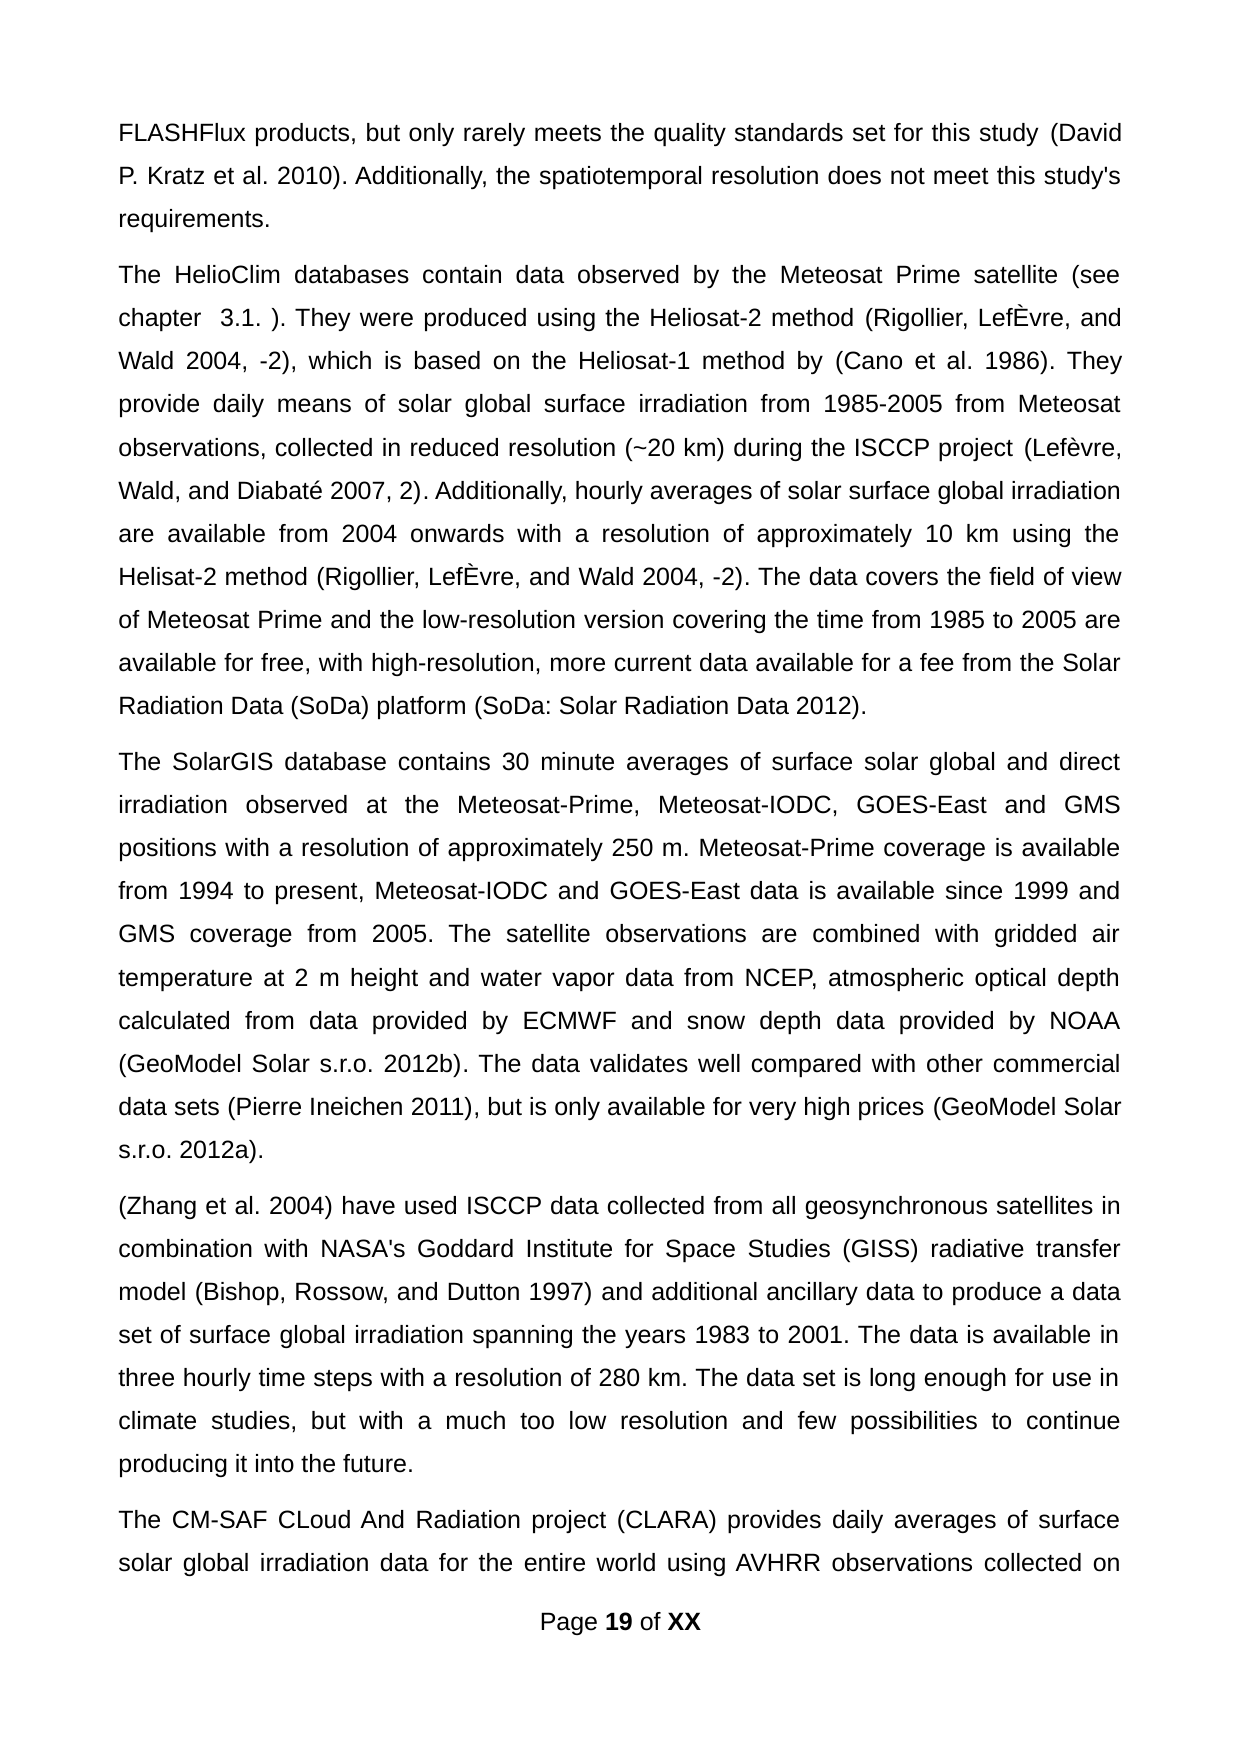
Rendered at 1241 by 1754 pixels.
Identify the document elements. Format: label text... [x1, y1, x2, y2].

text FLASHFlux products, but only rarely meets the quality standards set for this study (David P. Kratz et al. 2010). Additionally, the spatiotemporal resolution does not meet this study's requirements. [118, 118, 1122, 233]
text (Zhang et al. 2004) have used ISCCP data collected from all geosynchronous satellites in combination with NASA's Goddard Institute for Space Studies (GISS) radiative transfer model (Bishop, Rossow, and Dutton 1997) and additional ancillary data to produce a data set of surface global irradiation spanning the years 1983 to 2001. The data is available in three hourly time steps with a resolution of 280 km. The data set is long enough for use in climate studies, but with a much too low resolution and few possibilities to continue producing it into the future. [118, 1191, 1122, 1478]
text The SolarGIS database contains 30 minute averages of surface solar global and direct irradiation observed at the Meteosat-Prime, Meteosat-IODC, GOES-East and GMS positions with a resolution of approximately 250 m. Meteosat-Prime coverage is available from 1994 to present, Meteosat-IODC and GOES-East data is available since 1999 and GMS coverage from 2005. The satellite observations are combined with gridded air temperature at 2 m height and water vapor data from NCEP, atmospheric optical depth calculated from data provided by ECMWF and snow depth data provided by NOAA (GeoModel Solar s.r.o. 2012b). The data validates well compared with other commercial data sets (Pierre Ineichen 2011), but is only available for very high prices (GeoModel Solar s.r.o. 2012a). [118, 747, 1122, 1164]
text The CM-SAF CLoud And Radiation project (CLARA) provides daily averages of surface solar global irradiation data for the entire world using AVHRR observations collected on [118, 1505, 1122, 1577]
text The HelioClim databases contain data observed by the Meteosat Prime satellite (see chapter 3.1). They were produced using the Heliosat-2 method (Rigollier, LefÈvre, and Wald 2004, -2), which is based on the Heliosat-1 method by (Cano et al. 1986). They provide daily means of solar global surface irradiation from 1985-2005 from Meteosat observations, collected in reduced resolution (~20 km) during the ISCCP project (Lefèvre, Wald, and Diabaté 2007, 2). Additionally, hourly averages of solar surface global irradiation are available from 2004 onwards with a resolution of approximately 10 km using the Helisat-2 method (Rigollier, LefÈvre, and Wald 2004, -2). The data covers the field of view of Meteosat Prime and the low-resolution version covering the time from 1985 to 2005 are available for free, with high-resolution, more current data available for a fee from the Solar Radiation Data (SoDa) platform (SoDa: Solar Radiation Data 2012). [118, 260, 1122, 720]
